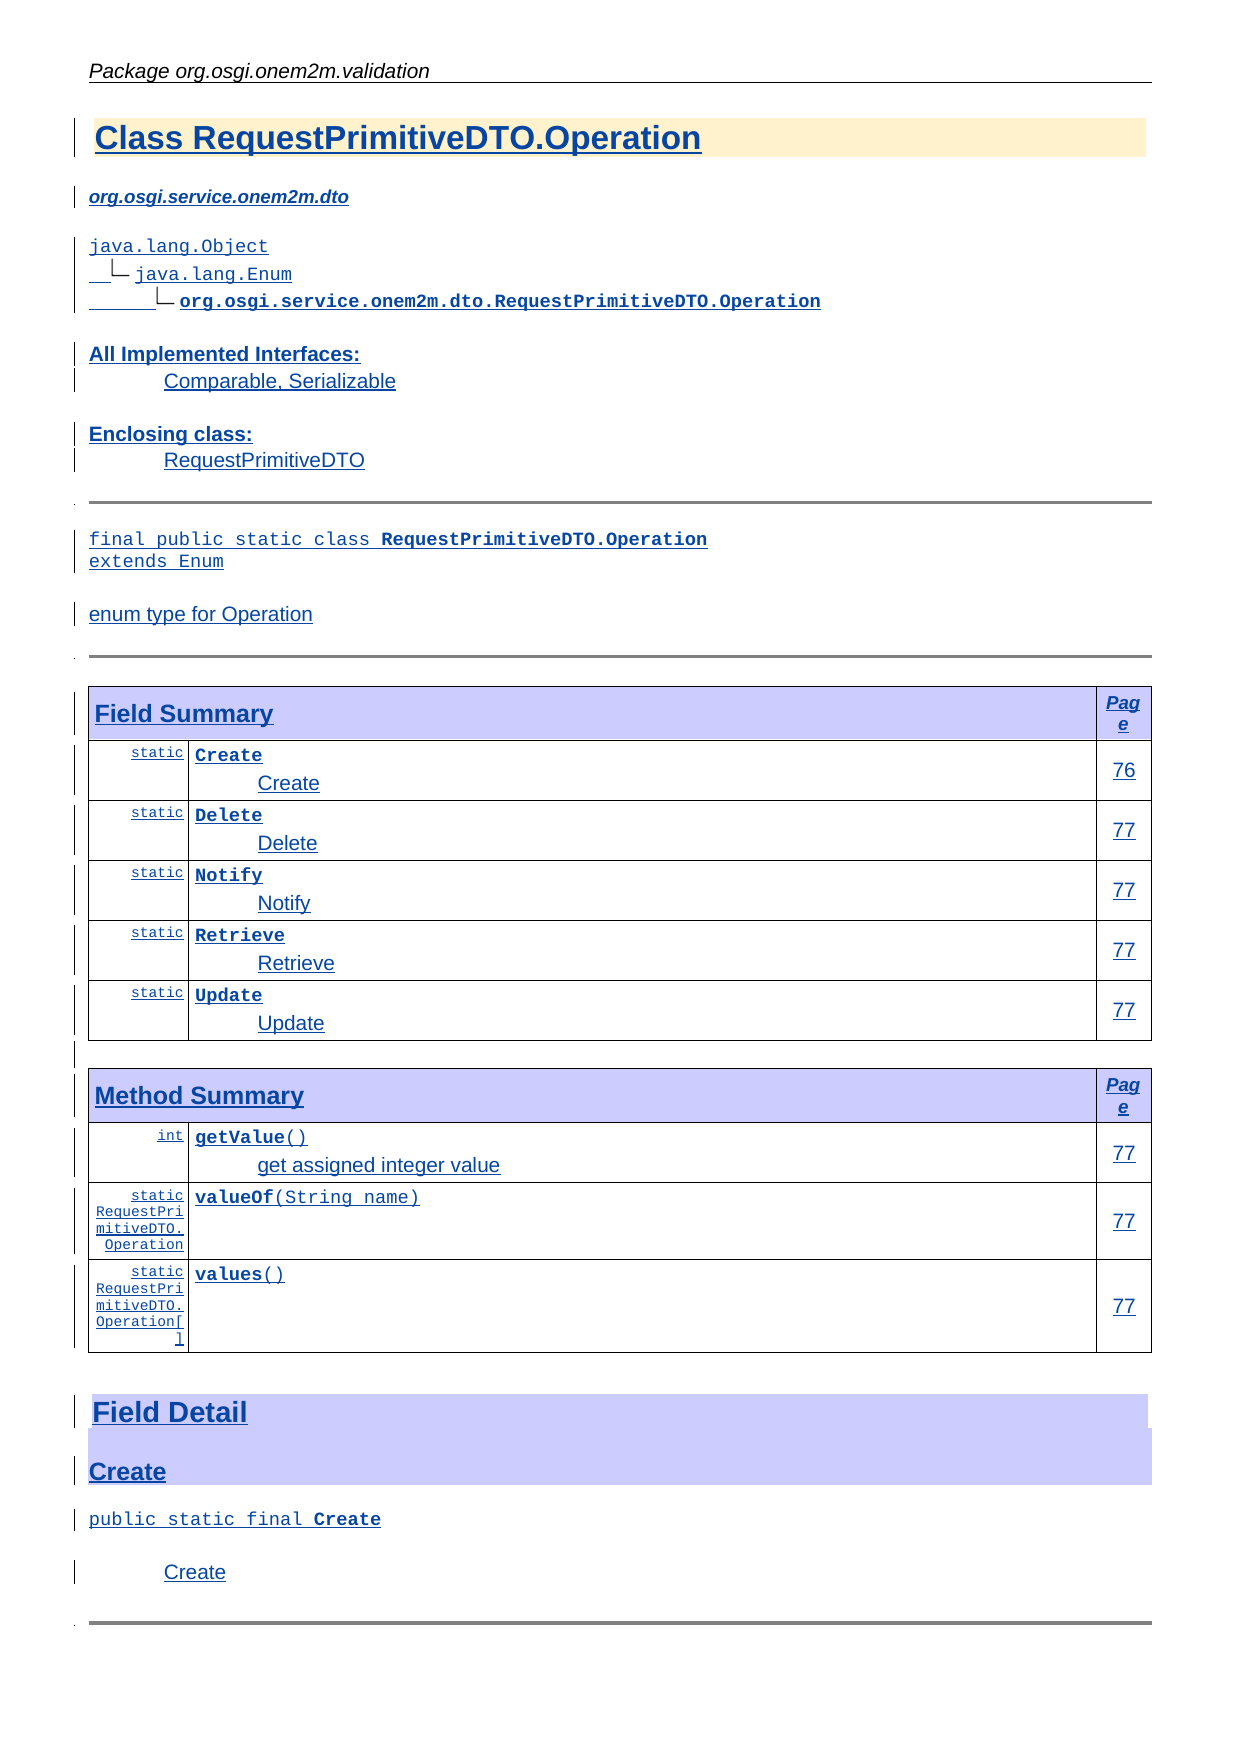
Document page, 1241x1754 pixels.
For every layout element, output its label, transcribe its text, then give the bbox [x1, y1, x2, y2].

table_cell values() [189, 1260, 1096, 1352]
text final public static class RequestPrimitiveDTO.Operation [88, 530, 1152, 551]
table_header Method Summary [89, 1069, 1096, 1122]
subtitle Create [88, 1456, 1152, 1485]
text org.osgi.service.onem2m.dto [88, 186, 1152, 208]
table_cell 76 [1097, 861, 1151, 919]
table_cell static [89, 921, 188, 979]
table_cell 76 [1097, 921, 1151, 979]
table_cell static RequestPrimitiveDTO.Operation [89, 1183, 188, 1259]
table_cell static [89, 981, 188, 1039]
table_cell valueOf(String name) [189, 1183, 1096, 1259]
text public static final Create [88, 1509, 1152, 1531]
text extends Enum [88, 551, 1152, 573]
table_cell 76 [1097, 1183, 1151, 1259]
table_cell Retrieve Retrieve [189, 921, 1096, 979]
table_cell static RequestPrimitiveDTO.Operation[] [89, 1260, 188, 1352]
table_cell static [89, 741, 188, 799]
table_cell 76 [1097, 1260, 1151, 1352]
subtitle All Implemented Interfaces: [88, 342, 1152, 366]
text java.lang.Enum [88, 258, 1152, 286]
subtitle Class RequestPrimitiveDTO.Operation [94, 118, 1146, 157]
table_cell 75 [1097, 741, 1151, 799]
text enum type for Operation [88, 602, 1152, 626]
table_cell 76 [1097, 801, 1151, 859]
table_cell static [89, 801, 188, 859]
table_header Field Summary [89, 687, 1096, 739]
table_cell Update Update [189, 981, 1096, 1039]
picture [156, 285, 180, 308]
table_cell 76 [1097, 981, 1151, 1039]
table_cell Delete Delete [189, 801, 1096, 859]
text Comparable, Serializable [163, 368, 1152, 392]
table_cell static [89, 861, 188, 919]
table_cell Create Create [189, 741, 1096, 799]
subtitle Field Detail [92, 1394, 1148, 1428]
picture [111, 258, 135, 280]
table_cell int [89, 1123, 188, 1182]
table_cell 76 [1097, 1123, 1151, 1182]
table_header Page [1097, 687, 1151, 739]
table_cell Notify Notify [189, 861, 1096, 919]
table_header Page [1097, 1069, 1151, 1122]
subtitle Enclosing class: [88, 422, 1152, 446]
text Create [163, 1560, 1152, 1584]
text org.osgi.service.onem2m.dto.RequestPrimitiveDTO.Operation [88, 286, 1152, 313]
text RequestPrimitiveDTO [163, 448, 1152, 472]
text java.lang.Object [88, 237, 1152, 258]
table_cell getValue() get assigned integer value [189, 1123, 1096, 1182]
